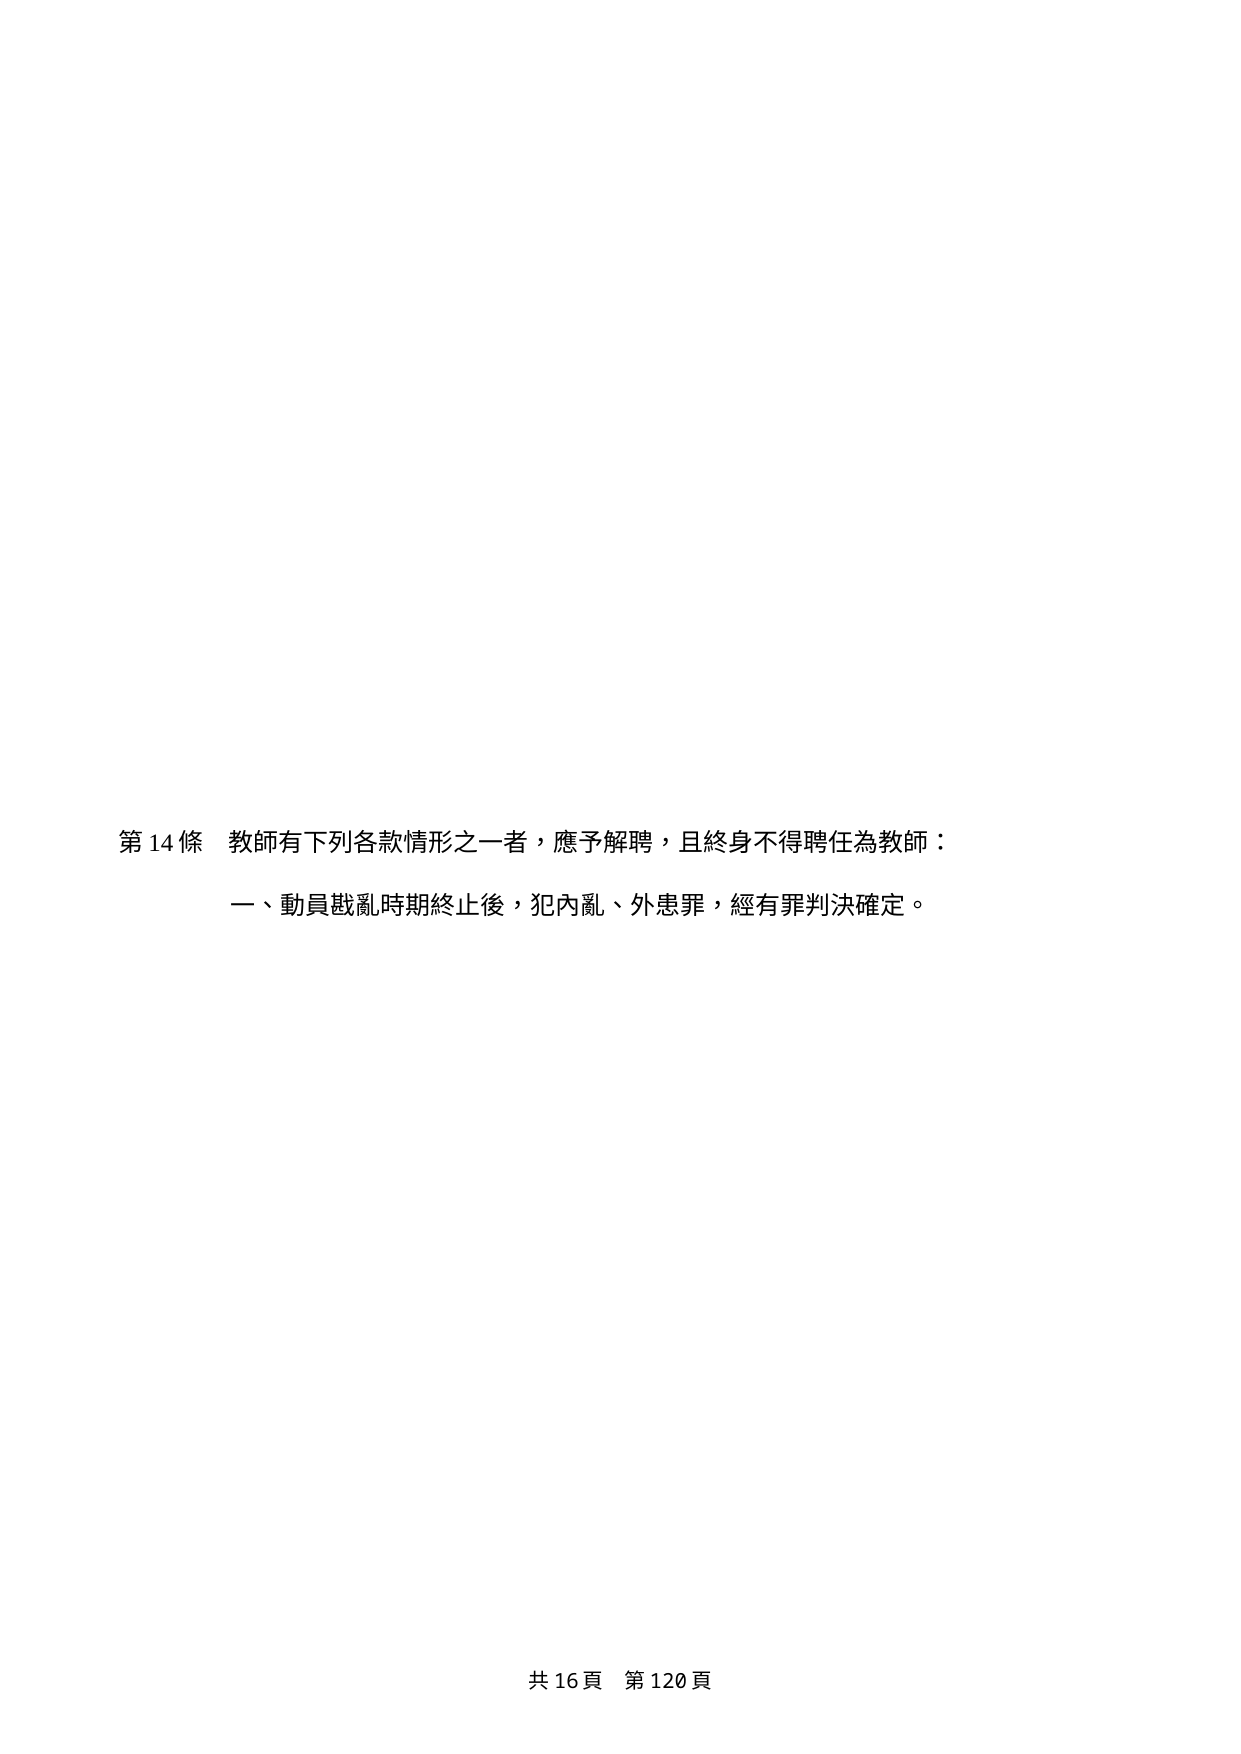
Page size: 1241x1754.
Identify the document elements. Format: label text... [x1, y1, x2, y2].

text 第14條 教師有下列各款情形之一者，應予解聘，且終身不得聘任為教師： [118, 799, 1122, 862]
text 一、動員戡亂時期終止後，犯內亂、外患罪，經有罪判決確定。 [230, 862, 1122, 924]
